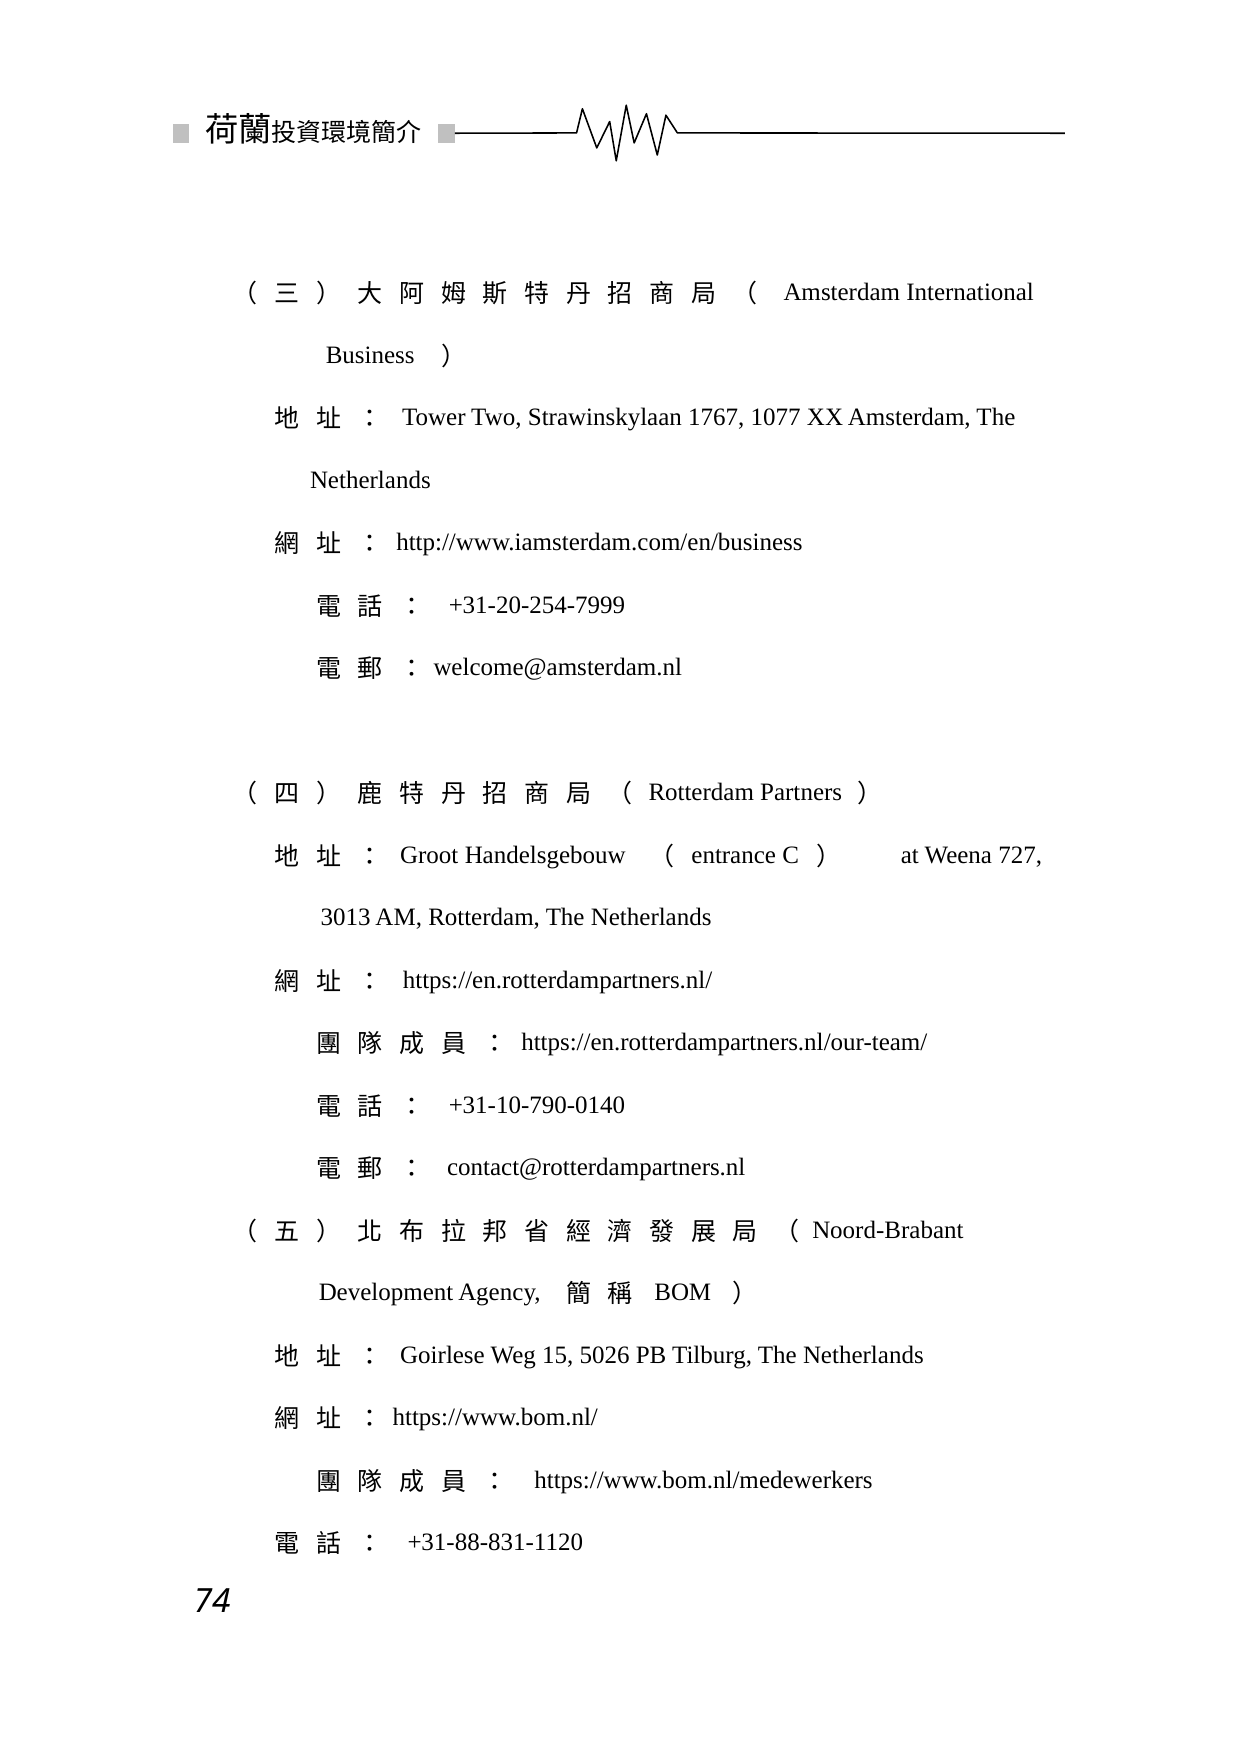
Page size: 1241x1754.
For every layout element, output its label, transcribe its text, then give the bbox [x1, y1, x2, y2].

text 電郵：welcome@amsterdam.nl [281, 625, 1058, 688]
text （五）北布拉邦省經濟發展局（Noord-Brabant Development Agency, 簡稱BOM） [207, 1188, 1058, 1313]
text 電話：+31-88-831-1120 [207, 1500, 1058, 1563]
text 地址：Tower Two, Strawinskylaan 1767, 1077 XX Amsterdam, The Netherlands [207, 375, 1058, 500]
text 團隊成員：https://en.rotterdampartners.nl/our-team/ [281, 1000, 1058, 1063]
text （四）鹿特丹招商局（Rotterdam Partners） [207, 750, 1058, 813]
text 電郵：contact@rotterdampartners.nl [281, 1125, 1058, 1188]
text （三）大阿姆斯特丹招商局（Amsterdam International Business） [207, 250, 1058, 375]
text 電話：+31-20-254-7999 [281, 563, 1058, 625]
text 地址：Groot Handelsgebouw （entrance C） at Weena 727, 3013 AM, Rotterdam, The Netherlands [207, 813, 1058, 938]
text 電話：+31-10-790-0140 [281, 1063, 1058, 1125]
text 團隊成員：https://www.bom.nl/medewerkers [281, 1438, 1058, 1500]
text 地址：Goirlese Weg 15, 5026 PB Tilburg, The Netherlands [207, 1313, 1058, 1375]
text 網址：https://en.rotterdampartners.nl/ [207, 938, 1058, 1000]
text 網址：https://www.bom.nl/ [207, 1375, 1058, 1438]
text 網址：http://www.iamsterdam.com/en/business [207, 500, 1058, 563]
